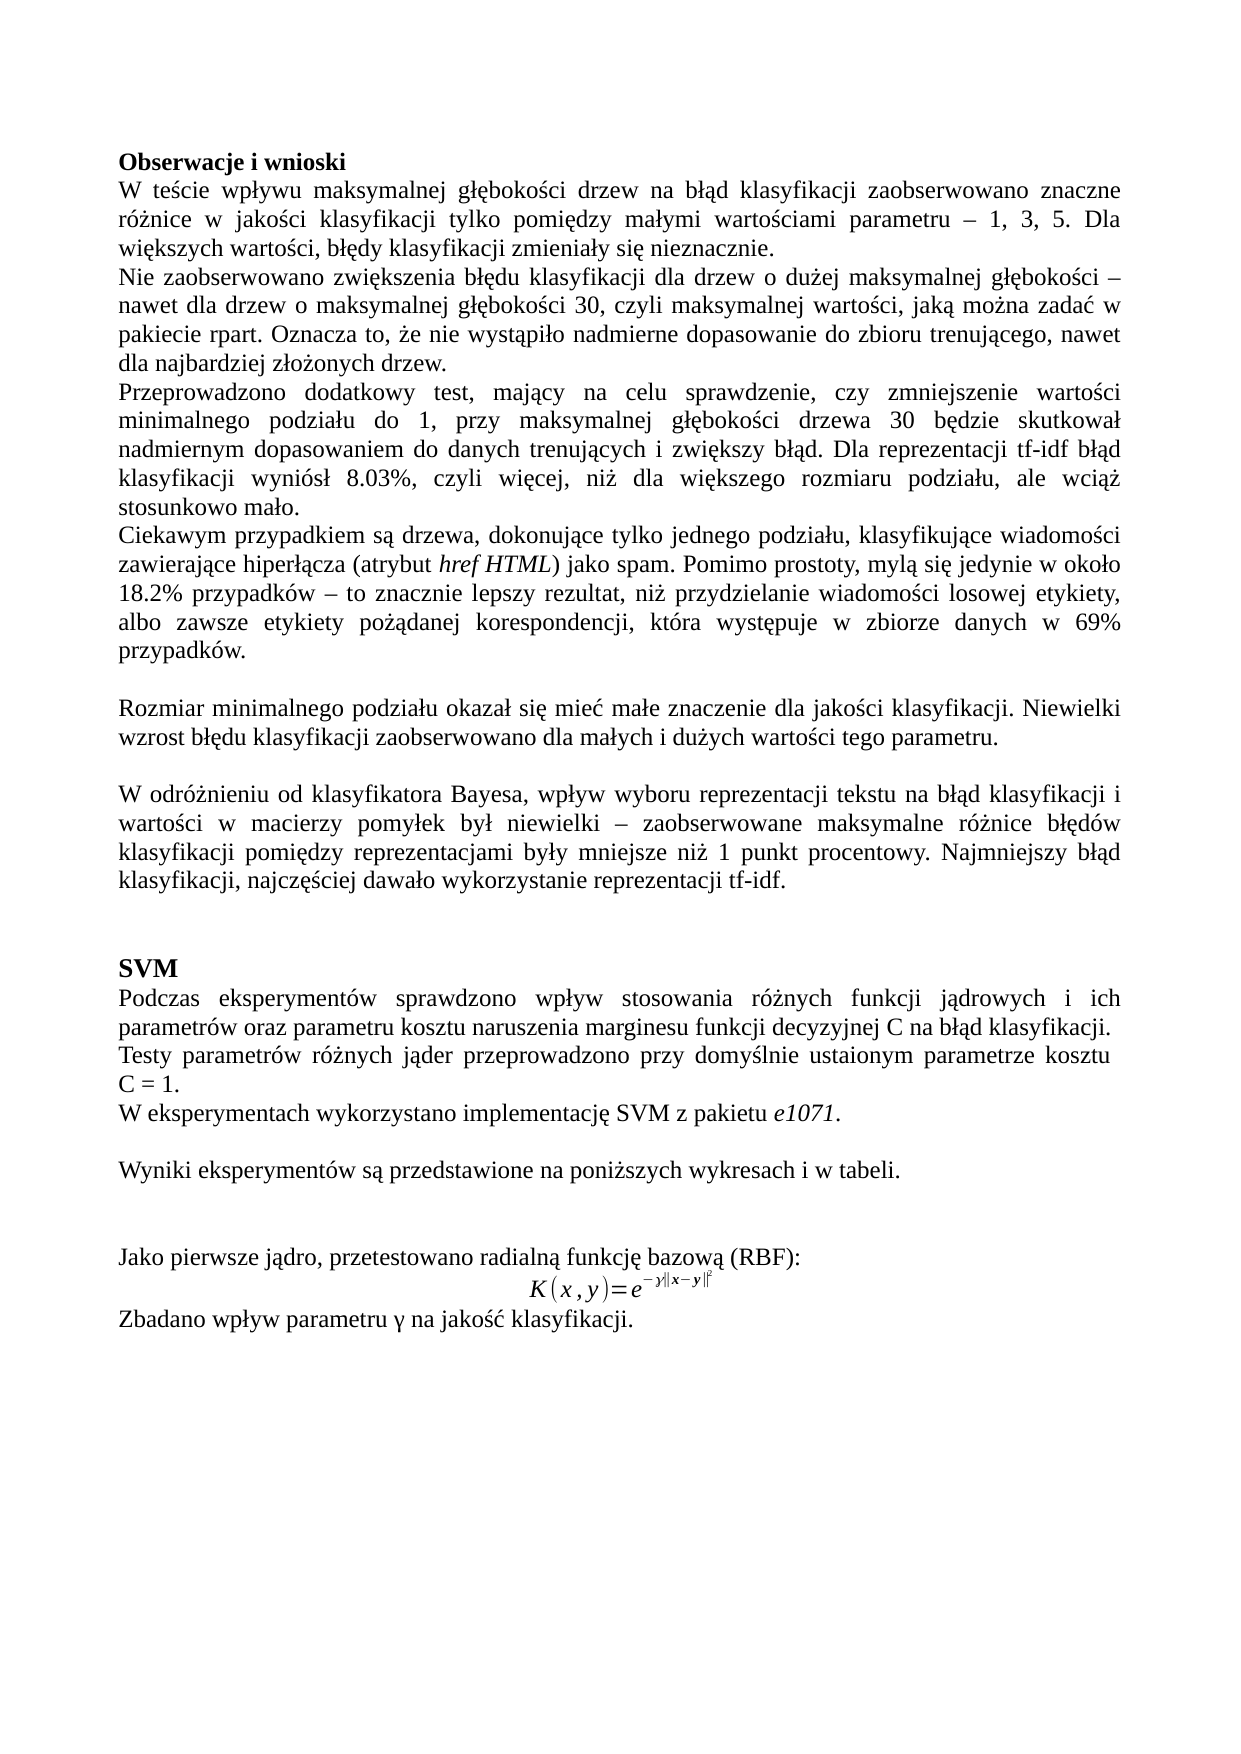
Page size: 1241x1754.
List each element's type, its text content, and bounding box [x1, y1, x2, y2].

text Zbadano wpływ parametru γ na jakość klasyfikacji. [118, 1304, 1122, 1333]
text Przeprowadzono dodatkowy test, mający na celu sprawdzenie, czy zmniejszenie wartości minimalnego podziału do 1, przy maksymalnej głębokości drzewa 30 będzie skutkował nadmiernym dopasowaniem do danych trenujących i zwiększy błąd. Dla reprezentacji tf-idf błąd klasyfikacji wyniósł 8.03%, czyli więcej, niż dla większego rozmiaru podziału, ale wciąż stosunkowo mało. [118, 377, 1122, 521]
text W teście wpływu maksymalnej głębokości drzew na błąd klasyfikacji zaobserwowano znaczne różnice w jakości klasyfikacji tylko pomiędzy małymi wartościami parametru – 1, 3, 5. Dla większych wartości, błędy klasyfikacji zmieniały się nieznacznie. [118, 176, 1122, 262]
text W odróżnieniu od klasyfikatora Bayesa, wpływ wyboru reprezentacji tekstu na błąd klasyfikacji i wartości w macierzy pomyłek był niewielki – zaobserwowane maksymalne różnice błędów klasyfikacji pomiędzy reprezentacjami były mniejsze niż 1 punkt procentowy. Najmniejszy błąd klasyfikacji, najczęściej dawało wykorzystanie reprezentacji tf-idf. [118, 779, 1122, 894]
text Podczas eksperymentów sprawdzono wpływ stosowania różnych funkcji jądrowych i ich parametrów oraz parametru kosztu naruszenia marginesu funkcji decyzyjnej C na błąd klasyfikacji. [118, 983, 1122, 1041]
text Ciekawym przypadkiem są drzewa, dokonujące tylko jednego podziału, klasyfikujące wiadomości zawierające hiperłącza (atrybut href HTML) jako spam. Pomimo prostoty, mylą się jedynie w około 18.2% przypadków – to znacznie lepszy rezultat, niż przydzielanie wiadomości losowej etykiety, albo zawsze etykiety pożądanej korespondencji, która występuje w zbiorze danych w 69% przypadków. [118, 521, 1122, 664]
text Rozmiar minimalnego podziału okazał się mieć małe znaczenie dla jakości klasyfikacji. Niewielki wzrost błędu klasyfikacji zaobserwowano dla małych i dużych wartości tego parametru. [118, 693, 1122, 751]
text W eksperymentach wykorzystano implementację SVM z pakietu e1071. [118, 1098, 1122, 1127]
text Nie zaobserwowano zwiększenia błędu klasyfikacji dla drzew o dużej maksymalnej głębokości – nawet dla drzew o maksymalnej głębokości 30, czyli maksymalnej wartości, jaką można zadać w pakiecie rpart. Oznacza to, że nie wystąpiło nadmierne dopasowanie do zbioru trenującego, nawet dla najbardziej złożonych drzew. [118, 262, 1122, 377]
text Wyniki eksperymentów są przedstawione na poniższych wykresach i w tabeli. [118, 1156, 1122, 1184]
text SVM [118, 952, 1122, 983]
text Jako pierwsze jądro, przetestowano radialną funkcję bazową (RBF): [118, 1242, 1122, 1271]
text Obserwacje i wnioski [118, 147, 1122, 176]
text Testy parametrów różnych jąder przeprowadzono przy domyślnie ustaionym parametrze kosztu C = 1. [118, 1041, 1122, 1098]
